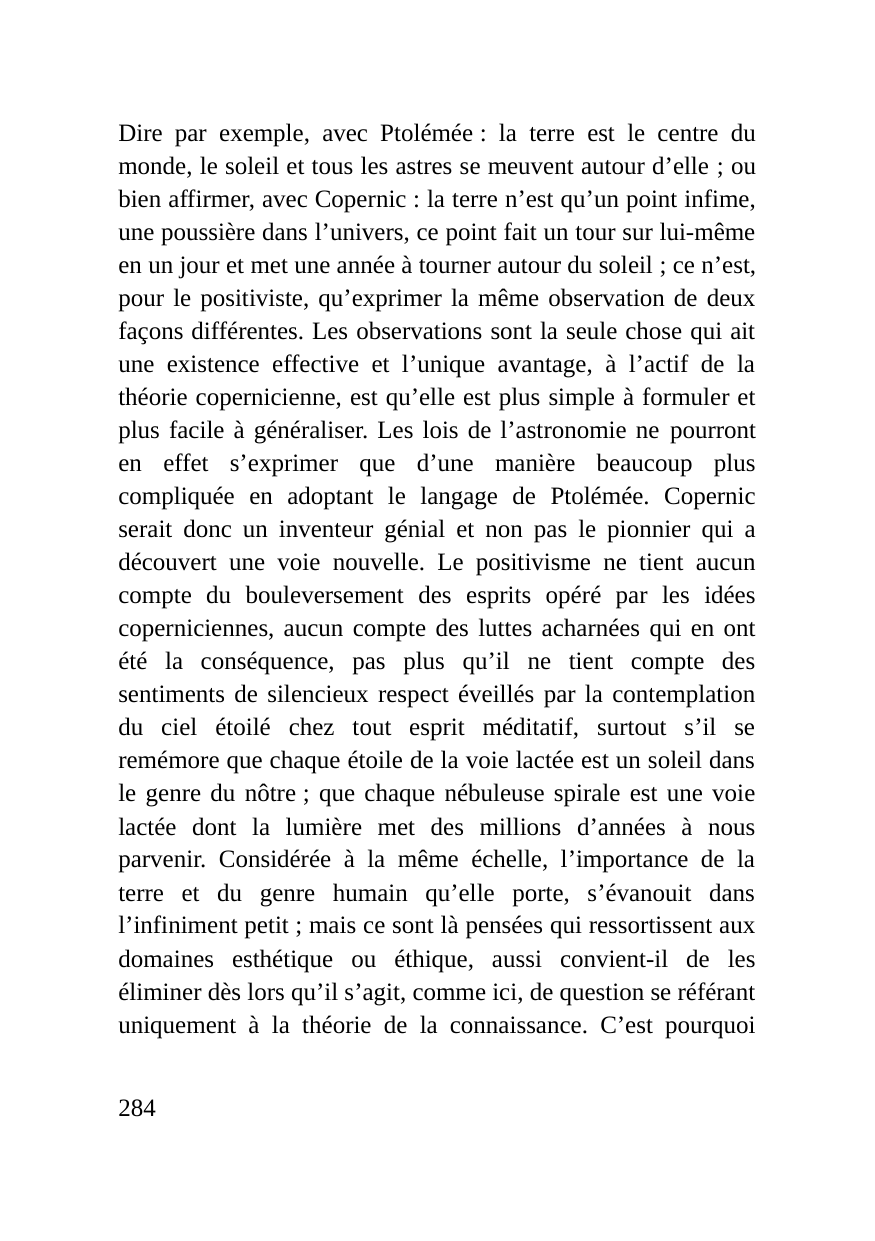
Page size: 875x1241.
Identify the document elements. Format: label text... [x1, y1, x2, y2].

text Dire par exemple, avec Ptolémée : la terre est le centre du monde, le soleil et tous les astres se meuvent autour d’elle ; ou bien affirmer, avec Copernic : la terre n’est qu’un point infime, une poussière dans l’univers, ce point fait un tour sur lui-même en un jour et met une année à tourner autour du soleil ; ce n’est, pour le positiviste, qu’exprimer la même observation de deux façons différentes. Les observations sont la seule chose qui ait une existence effective et l’unique avantage, à l’actif de la théorie copernicienne, est qu’elle est plus simple à formuler et plus facile à généraliser. Les lois de l’astronomie ne pourront en effet s’exprimer que d’une manière beaucoup plus compliquée en adoptant le langage de Ptolémée. Copernic serait donc un inventeur génial et non pas le pionnier qui a découvert une voie nouvelle. Le positivisme ne tient aucun compte du bouleversement des esprits opéré par les idées coperniciennes, aucun compte des luttes acharnées qui en ont été la conséquence, pas plus qu’il ne tient compte des sentiments de silencieux respect éveillés par la contemplation du ciel étoilé chez tout esprit méditatif, surtout s’il se remémore que chaque étoile de la voie lactée est un soleil dans le genre du nôtre ; que chaque nébuleuse spirale est une voie lactée dont la lumière met des millions d’années à nous parvenir. Considérée à la même échelle, l’importance de la terre et du genre humain qu’elle porte, s’évanouit dans l’infiniment petit ; mais ce sont là pensées qui ressortissent aux domaines esthétique ou éthique, aussi convient-il de les éliminer dès lors qu’il s’agit, comme ici, de question se référant uniquement à la théorie de la connaissance. C’est pourquoi [118, 118, 756, 1038]
